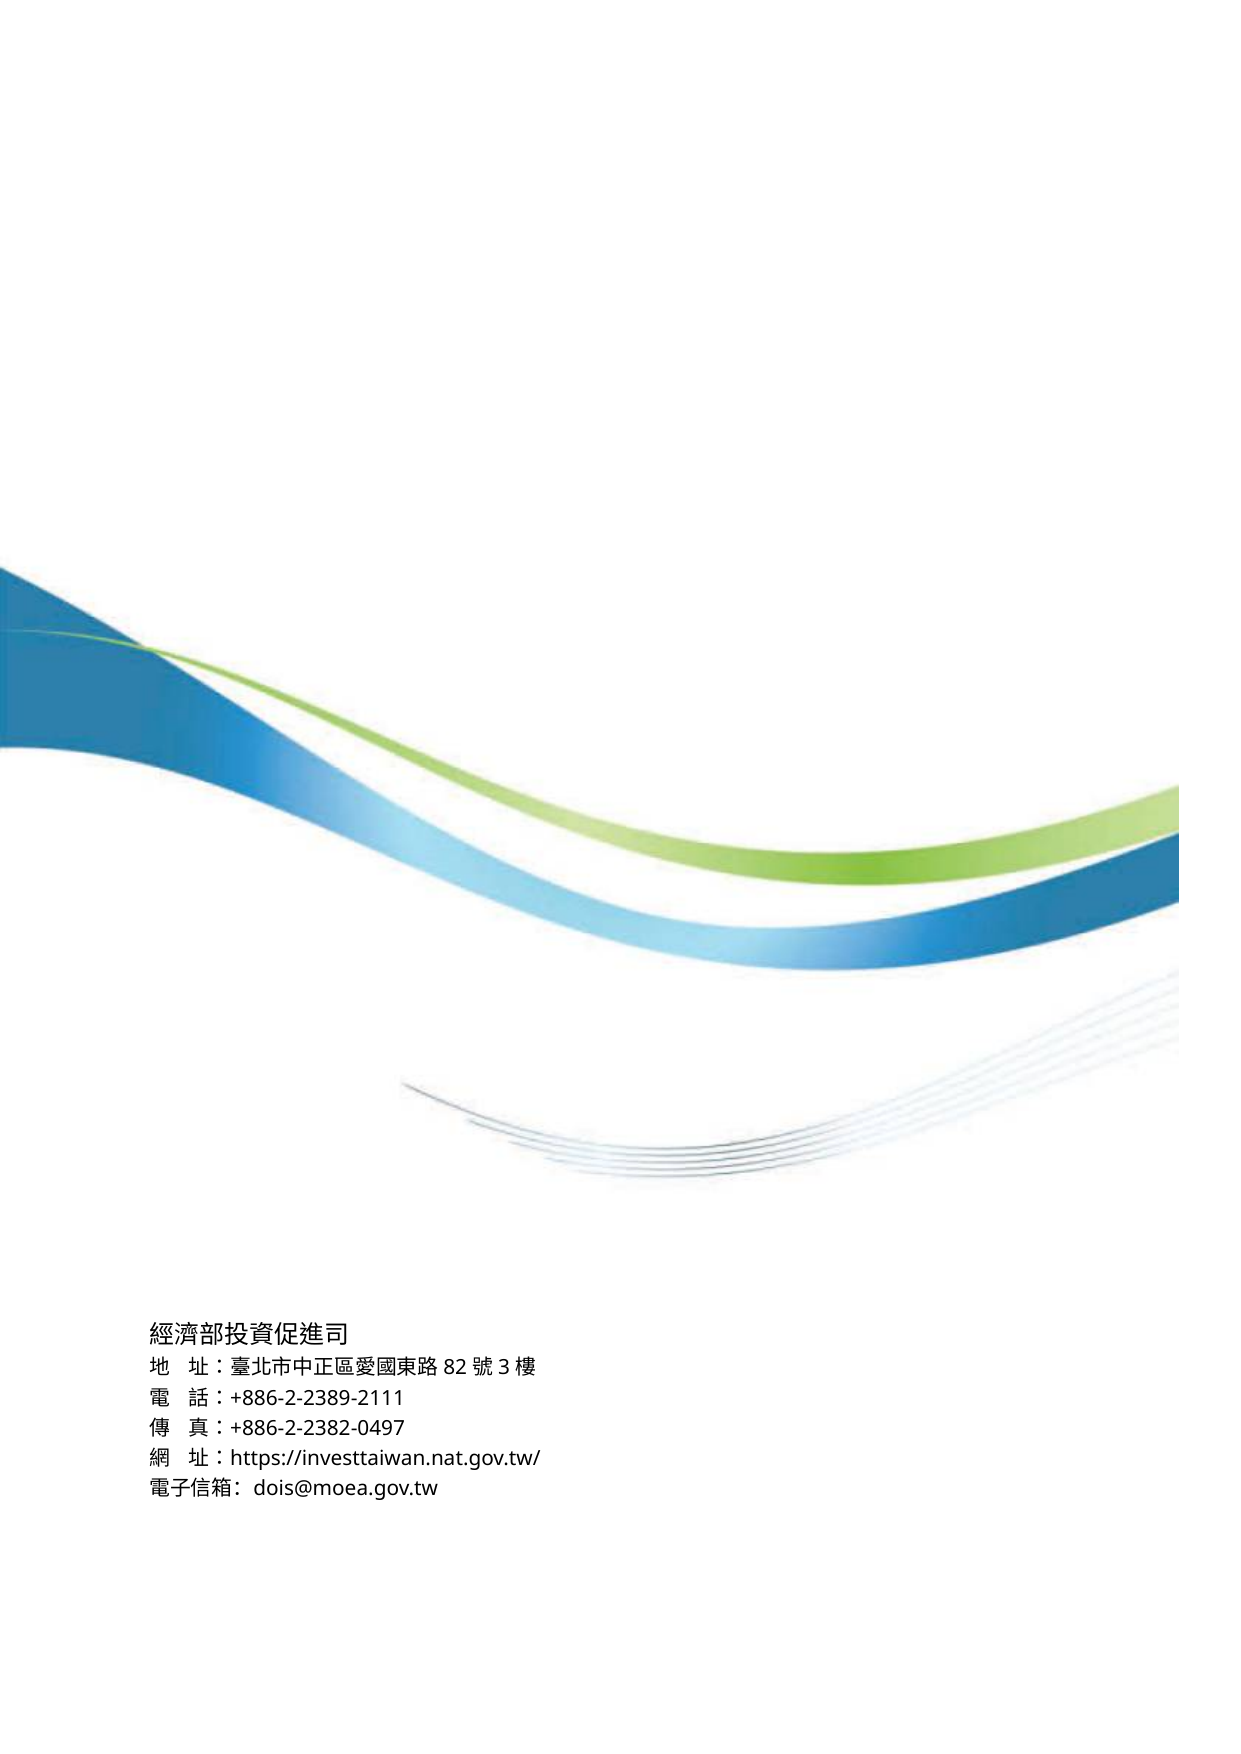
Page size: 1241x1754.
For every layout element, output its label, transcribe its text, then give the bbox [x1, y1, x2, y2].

picture [0, 0, 1179, 1754]
text 地 址：臺北市中正區愛國東路 82 號 3 樓 [149, 1350, 1114, 1381]
text 傳 真：+886-2-2382-0497 [149, 1411, 1114, 1441]
text 經濟部投資促進司 [149, 1314, 1114, 1350]
text 電子信箱：dois@moea.gov.tw [149, 1472, 1114, 1502]
text 網 址：https://investtaiwan.nat.gov.tw/ [149, 1441, 1114, 1472]
text 電 話：+886-2-2389-2111 [149, 1381, 1114, 1411]
